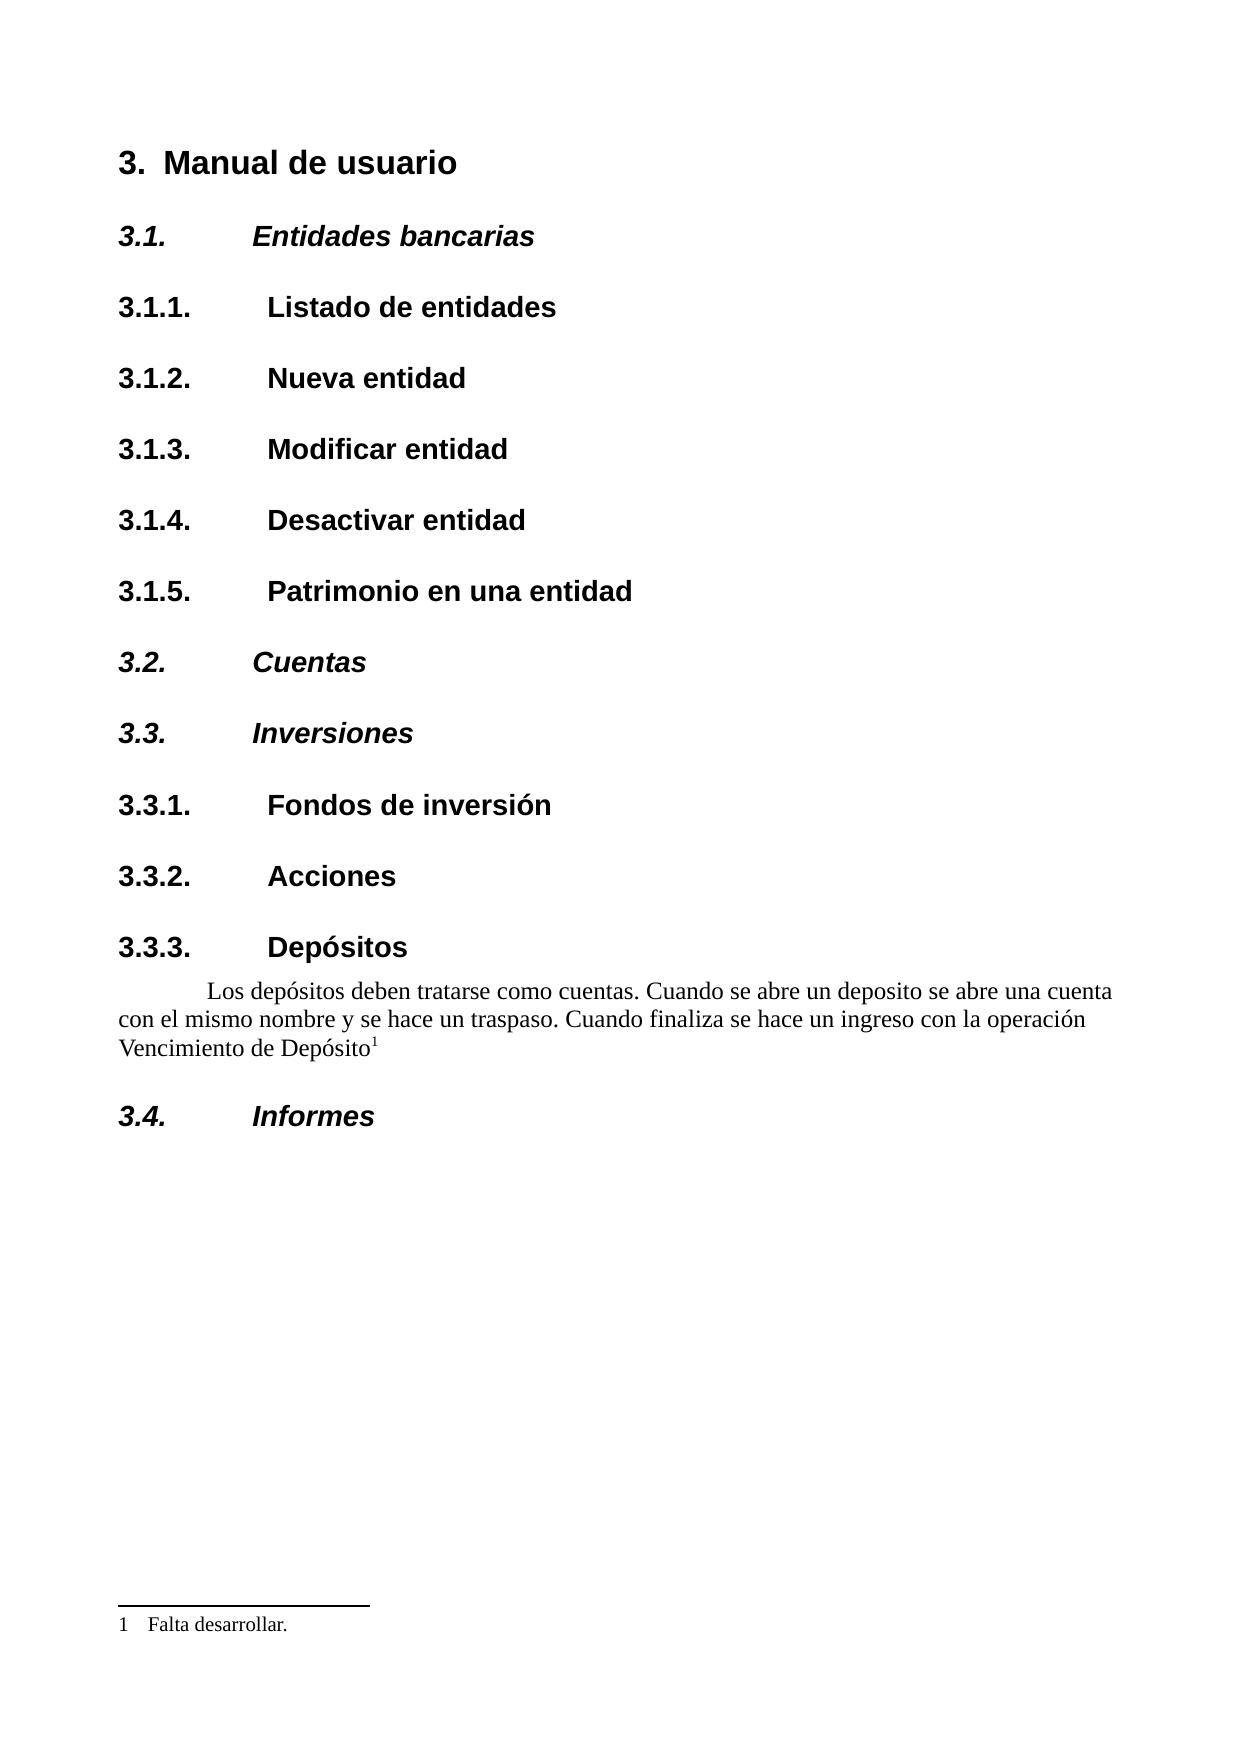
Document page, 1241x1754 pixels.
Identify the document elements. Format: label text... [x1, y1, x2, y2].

subtitle Acciones [118, 859, 1122, 892]
subtitle Entidades bancarias [118, 219, 1122, 253]
text Falta desarrollar. [118, 1612, 1122, 1636]
subtitle Fondos de inversión [118, 788, 1122, 821]
subtitle Patrimonio en una entidad [118, 574, 1122, 608]
subtitle Desactivar entidad [118, 503, 1122, 537]
subtitle Inversiones [118, 717, 1122, 750]
text Los depósitos deben tratarse como cuentas. Cuando se abre un deposito se abre una cuenta con el mismo nombre y se hace un traspaso. Cuando finaliza se hace un ingreso con la operación Vencimiento de Depósito [118, 976, 1122, 1062]
subtitle Nueva entidad [118, 361, 1122, 395]
subtitle Modificar entidad [118, 432, 1122, 466]
subtitle Informes [118, 1099, 1122, 1133]
subtitle Listado de entidades [118, 290, 1122, 324]
subtitle Manual de usuario [118, 143, 1122, 182]
subtitle Depósitos [118, 930, 1122, 963]
subtitle Cuentas [118, 646, 1122, 679]
